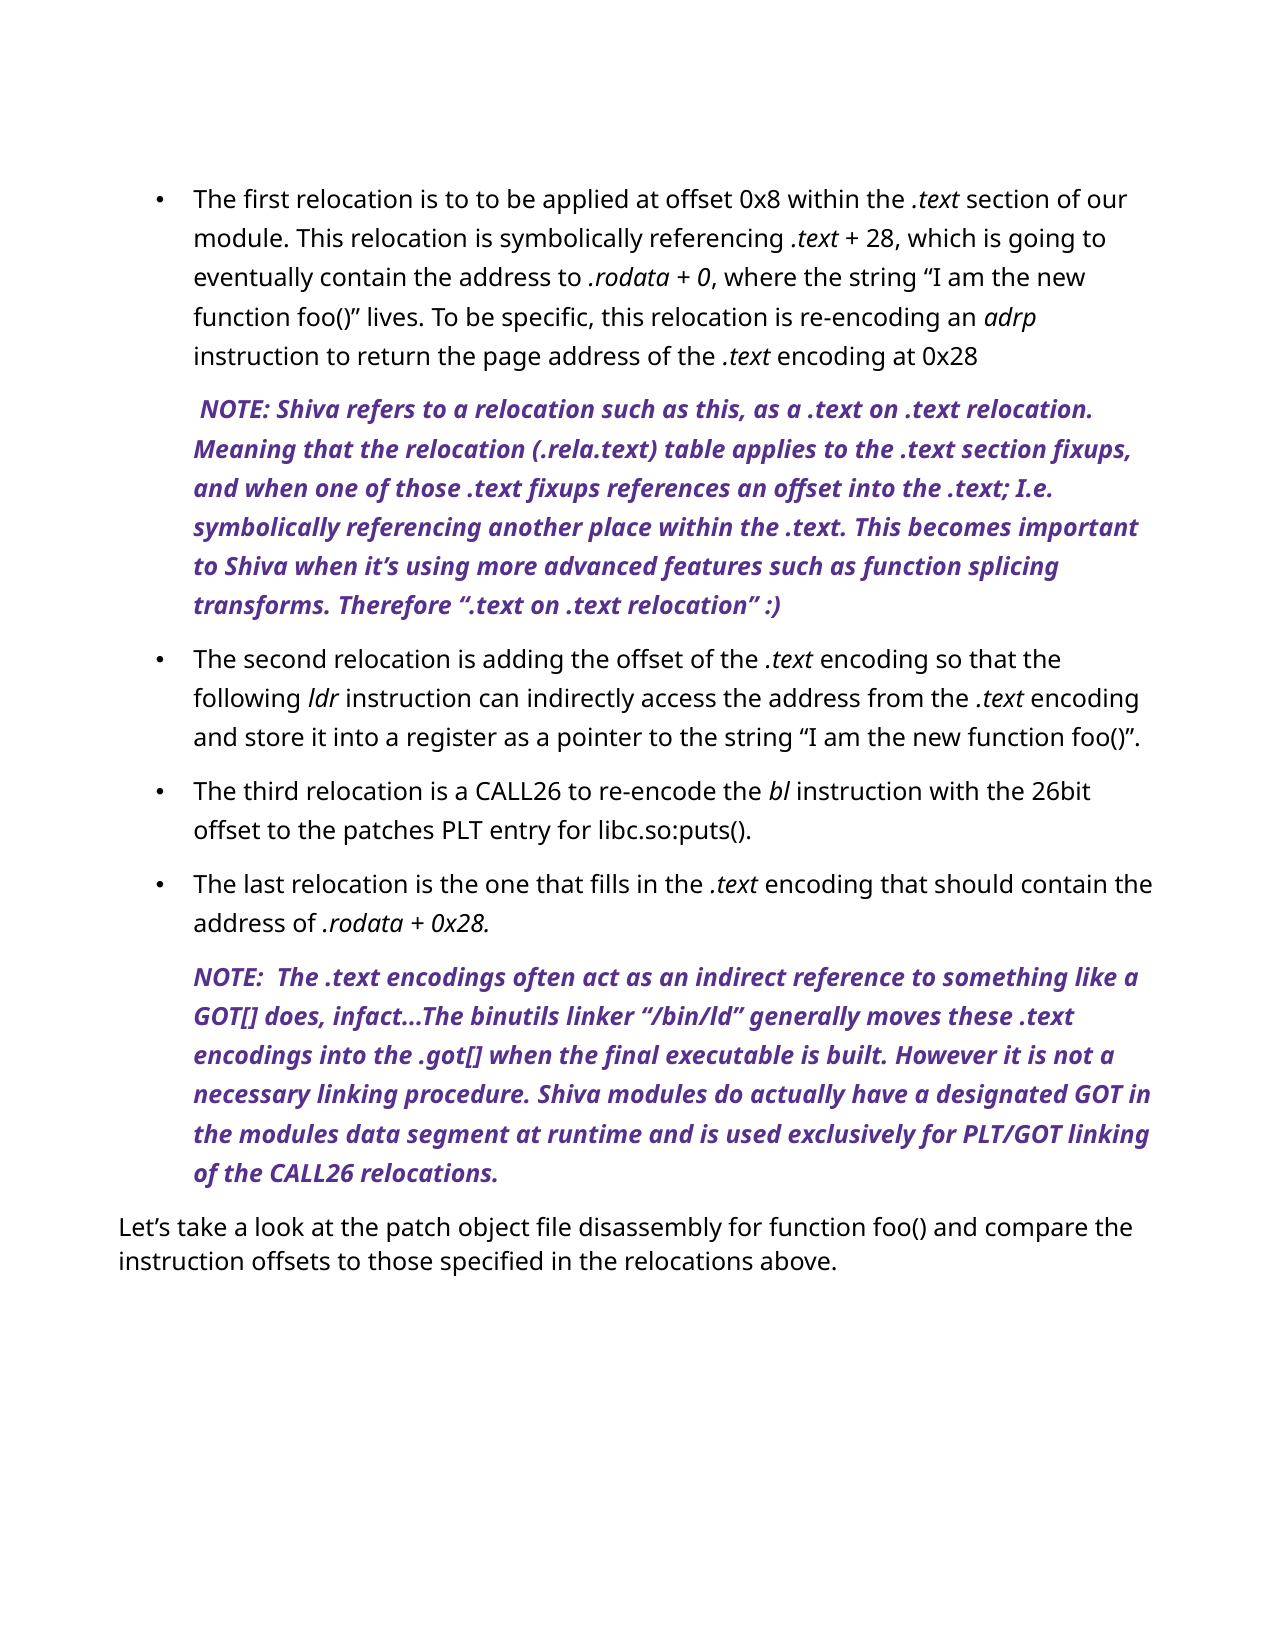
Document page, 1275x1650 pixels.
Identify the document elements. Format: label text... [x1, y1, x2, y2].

list The third relocation is a CALL26 to re-encode the bl instruction with the 26bit offset to the patches PLT entry for libc.so:puts(). [156, 774, 1157, 847]
list NOTE: Shiva refers to a relocation such as this, as a .text on .text relocation. Meaning that the relocation (.rela.text) table applies to the .text section fixups, and when one of those .text fixups references an offset into the .text; I.e. symbolically referencing another place within the .text. This becomes important to Shiva when it’s using more advanced features such as function splicing transforms. Therefore “.text on .text relocation” :) [156, 392, 1157, 622]
list NOTE: The .text encodings often act as an indirect reference to something like a GOT[] does, infact...The binutils linker “/bin/ld” generally moves these .text encodings into the .got[] when the final executable is built. However it is not a necessary linking procedure. Shiva modules do actually have a designated GOT in the modules data segment at runtime and is used exclusively for PLT/GOT linking of the CALL26 relocations. [156, 959, 1157, 1189]
list The second relocation is adding the offset of the .text encoding so that the following ldr instruction can indirectly access the address from the .text encoding and store it into a register as a pointer to the string “I am the new function foo()”. [156, 642, 1157, 754]
list The first relocation is to to be applied at offset 0x8 within the .text section of our module. This relocation is symbolically referencing .text + 28, which is going to eventually contain the address to .rodata + 0, where the string “I am the new function foo()” lives. To be specific, this relocation is re-encoding an adrp instruction to return the page address of the .text encoding at 0x28 [156, 182, 1157, 372]
text Let’s take a look at the patch object file disassembly for function foo() and compare the instruction offsets to those specified in the relocations above. [118, 1209, 1157, 1277]
list The last relocation is the one that fills in the .text encoding that should contain the address of .rodata + 0x28. [156, 867, 1157, 940]
